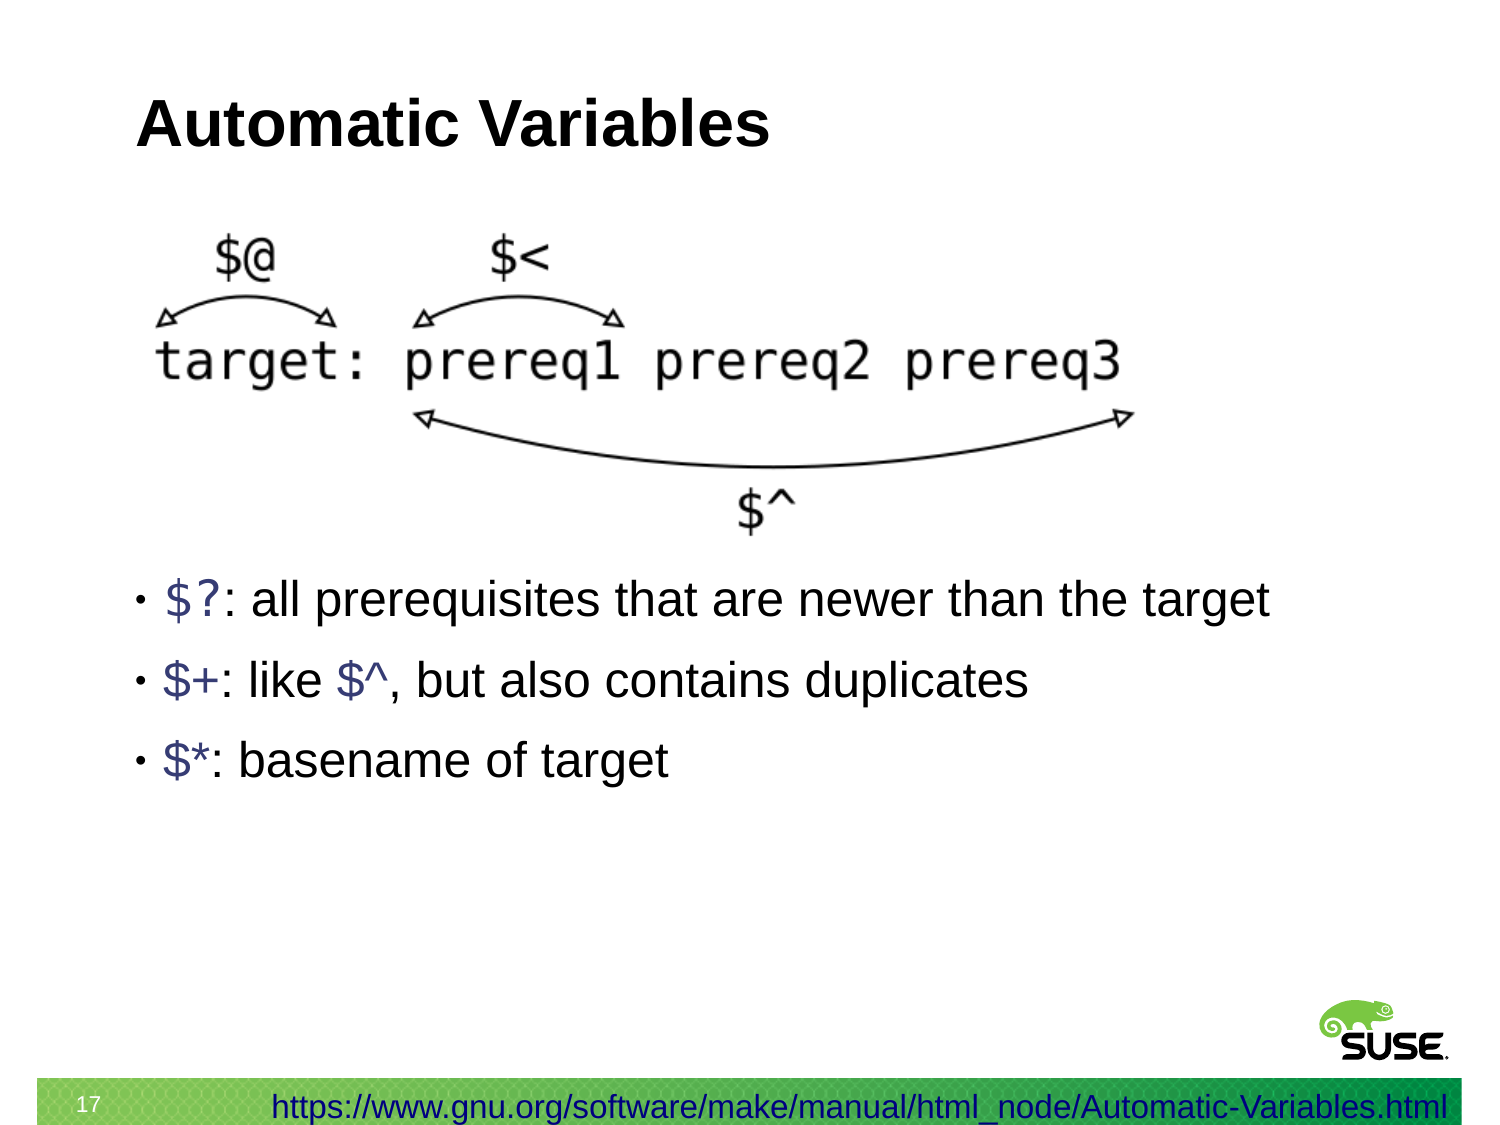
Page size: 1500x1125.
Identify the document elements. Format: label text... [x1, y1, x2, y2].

title Automatic Variables [135, 41, 1372, 204]
picture [37, 1078, 1462, 1125]
text_box https://www.gnu.org/software/make/manual/html_node/Automatic-Variables.html [256, 1081, 1465, 1125]
list $?: all prerequisites that are newer than the target $+: like $^, but also contains duplicates $*: basename of target [135, 570, 1372, 982]
picture [120, 224, 1141, 544]
